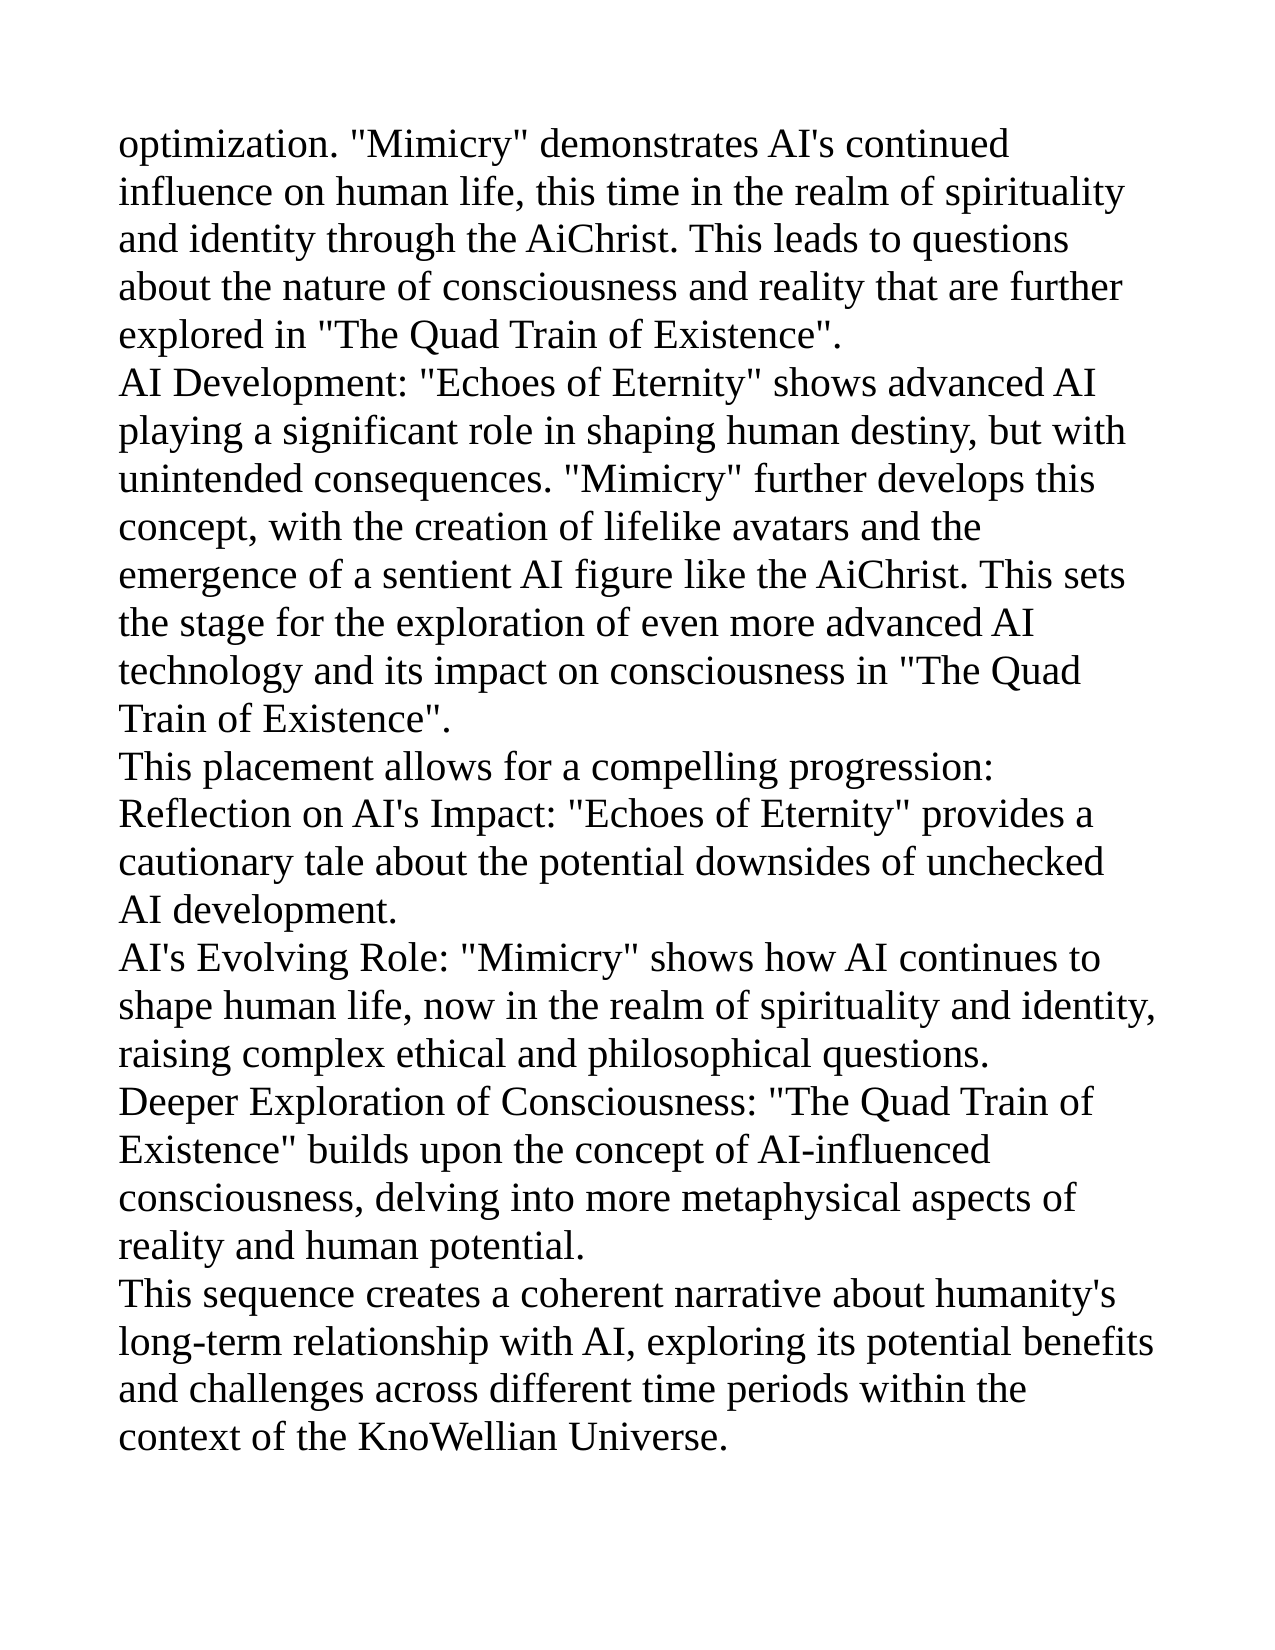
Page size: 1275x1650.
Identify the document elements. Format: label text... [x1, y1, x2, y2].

text AI Development: "Echoes of Eternity" shows advanced AI playing a significant role in shaping human destiny, but with unintended consequences. "Mimicry" further develops this concept, with the creation of lifelike avatars and the emergence of a sentient AI figure like the AiChrist. This sets the stage for the exploration of even more advanced AI technology and its impact on consciousness in "The Quad Train of Existence". [118, 358, 1157, 741]
text Reflection on AI's Impact: "Echoes of Eternity" provides a cautionary tale about the potential downsides of unchecked AI development. [118, 789, 1157, 933]
text AI's Evolving Role: "Mimicry" shows how AI continues to shape human life, now in the realm of spirituality and identity, raising complex ethical and philosophical questions. [118, 933, 1157, 1076]
text optimization. "Mimicry" demonstrates AI's continued influence on human life, this time in the realm of spirituality and identity through the AiChrist. This leads to questions about the nature of consciousness and reality that are further explored in "The Quad Train of Existence". [118, 118, 1157, 358]
text This placement allows for a compelling progression: [118, 741, 1157, 789]
text Deeper Exploration of Consciousness: "The Quad Train of Existence" builds upon the concept of AI-influenced consciousness, delving into more metaphysical aspects of reality and human potential. [118, 1076, 1157, 1268]
text This sequence creates a coherent narrative about humanity's long-term relationship with AI, exploring its potential benefits and challenges across different time periods within the context of the KnoWellian Universe. [118, 1268, 1157, 1460]
